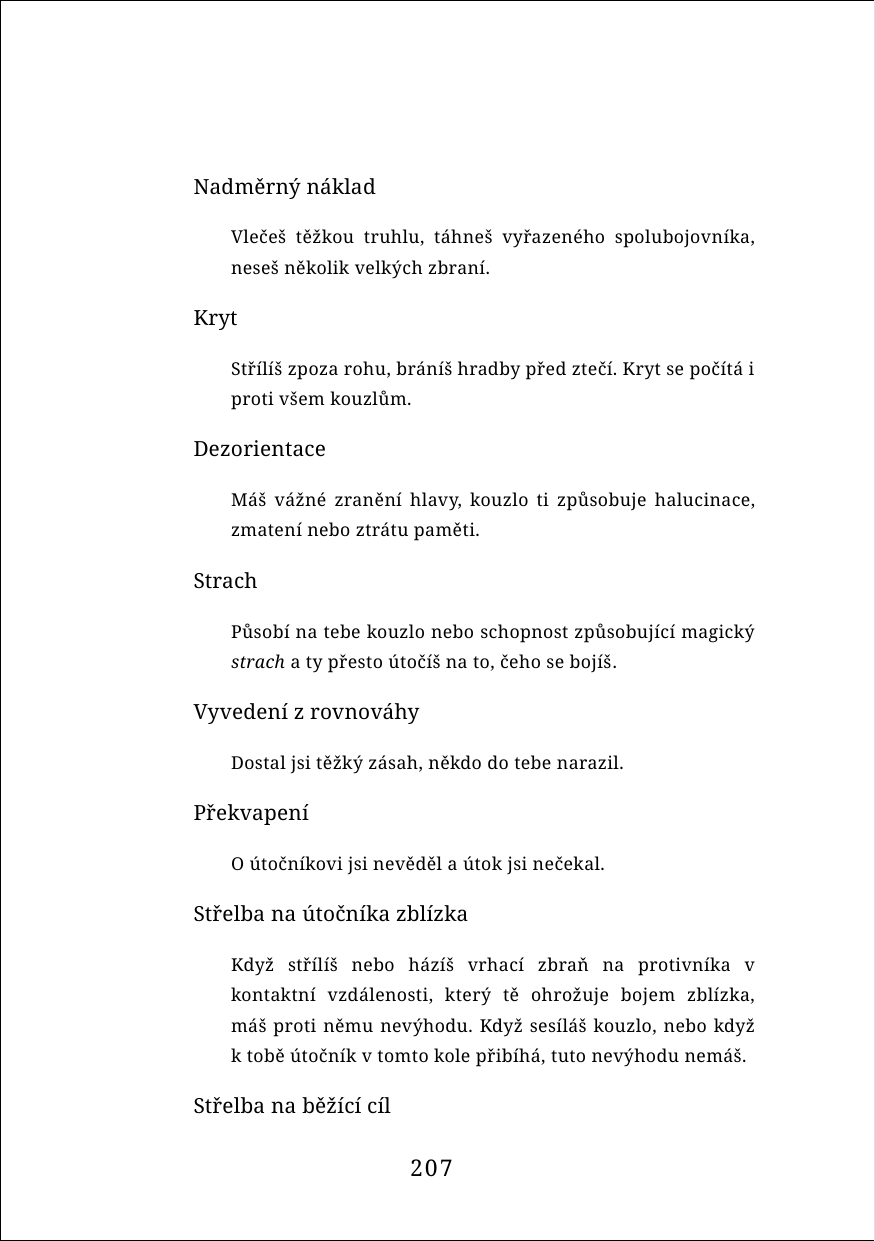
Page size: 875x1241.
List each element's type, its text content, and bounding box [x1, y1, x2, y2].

list Dostal jsi těžký zásah, někdo do tebe narazil. [193, 750, 756, 774]
list Střelba na běžící cíl [156, 1091, 756, 1120]
list Strach [156, 566, 756, 594]
list Střílíš zpoza rohu, bráníš hradby před ztečí. Kryt se počítá i proti všem kouzlům. [193, 356, 756, 411]
list Když střílíš nebo házíš vrhací zbraň na protivníka v kontaktní vzdálenosti, který tě ohrožuje bojem zblízka, máš proti němu nevýhodu. Když sesíláš kouzlo, nebo když k tobě útočník v tomto kole přibíhá, tuto nevýhodu nemáš. [193, 953, 756, 1067]
list Kryt [156, 303, 756, 332]
list Dezorientace [156, 434, 756, 463]
list Nadměrný náklad [156, 172, 756, 200]
list Vyvedení z rovnováhy [156, 697, 756, 726]
list Máš vážné zranění hlavy, kouzlo ti způsobuje halucinace, zmatení nebo ztrátu paměti. [193, 488, 756, 542]
list O útočníkovi jsi nevěděl a útok jsi nečekal. [193, 852, 756, 876]
list Střelba na útočníka zblízka [156, 899, 756, 928]
list Působí na tebe kouzlo nebo schopnost způsobující magický strach a ty přesto útočíš na to, čeho se bojíš. [193, 619, 756, 673]
list Vlečeš těžkou truhlu, táhneš vyřazeného spolubojovníka, neseš několik velkých zbraní. [193, 225, 756, 279]
list Překvapení [156, 798, 756, 827]
